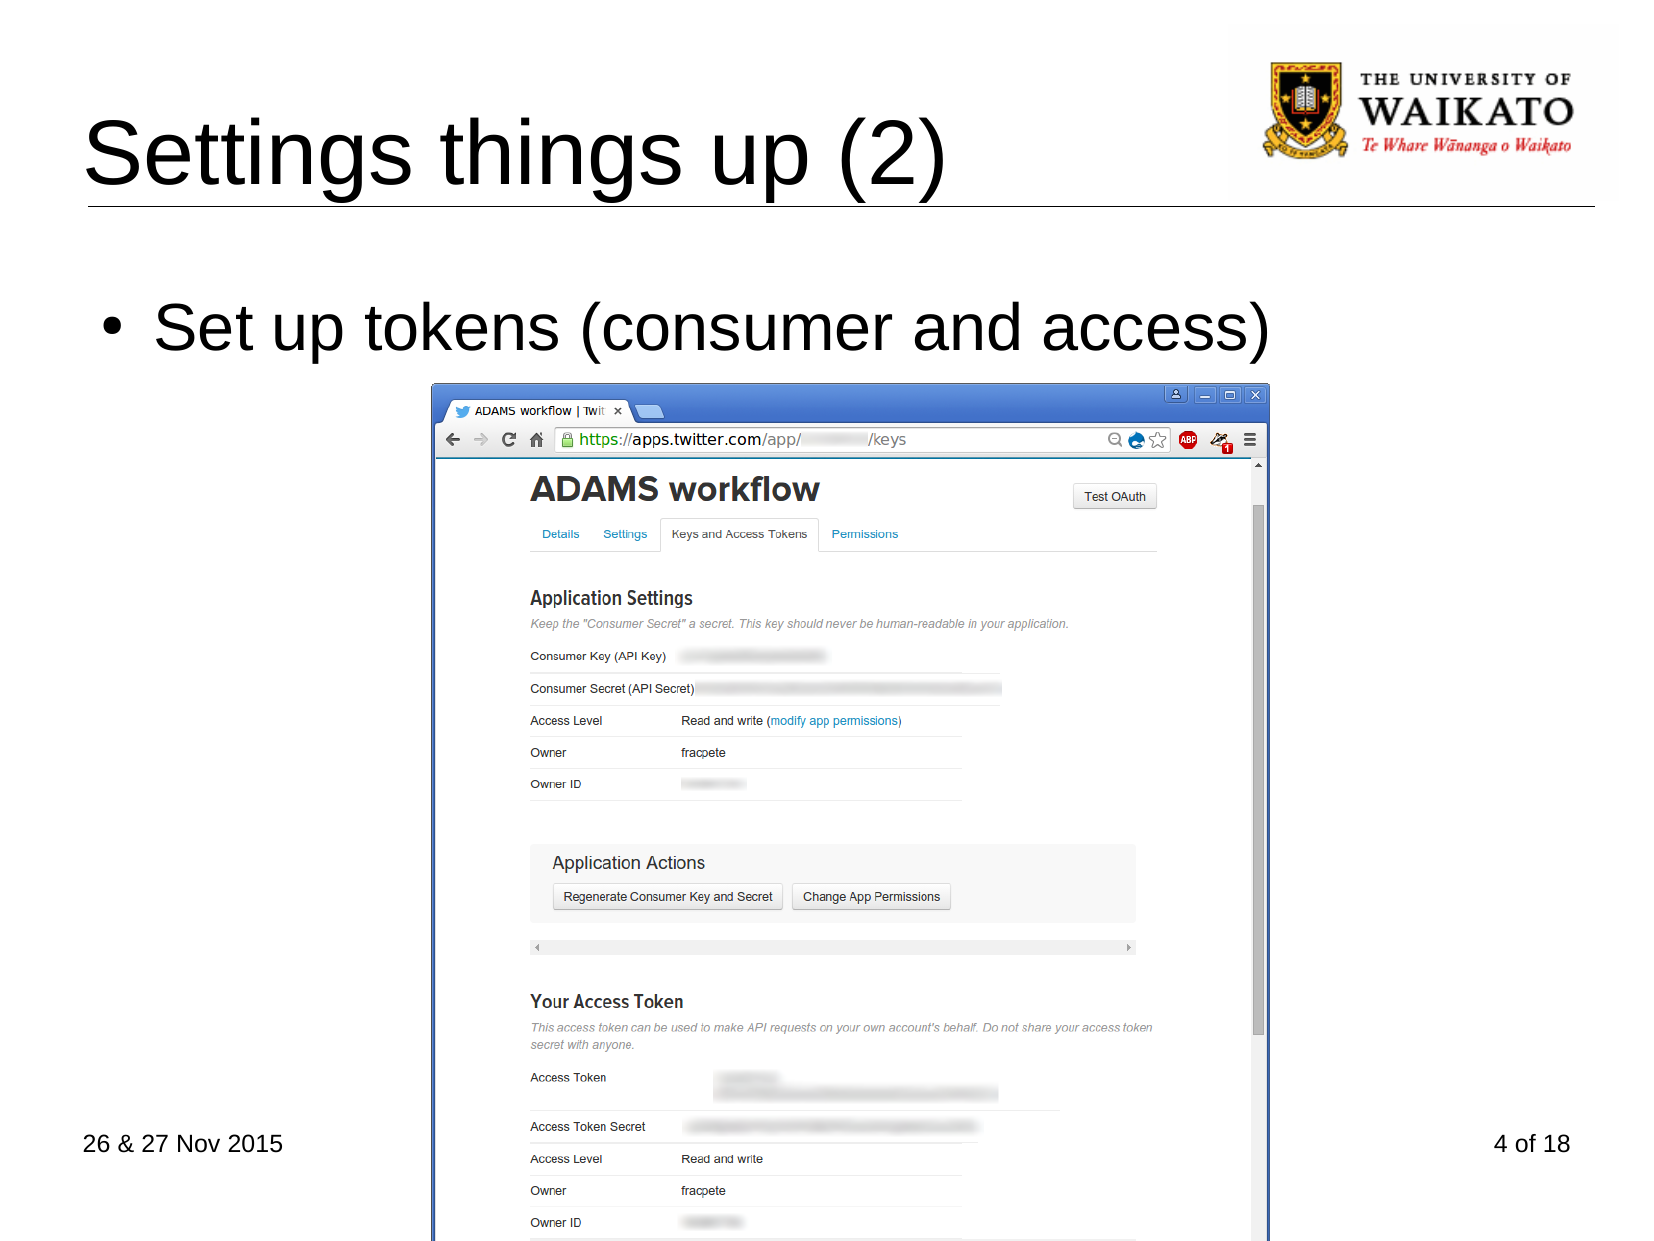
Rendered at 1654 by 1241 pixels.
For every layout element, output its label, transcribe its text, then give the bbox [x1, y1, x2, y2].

title Settings things up (2) [82, 49, 1571, 257]
picture [431, 383, 1270, 1241]
list Set up tokens (consumer and access) [82, 290, 1571, 1010]
picture [1228, 24, 1619, 201]
